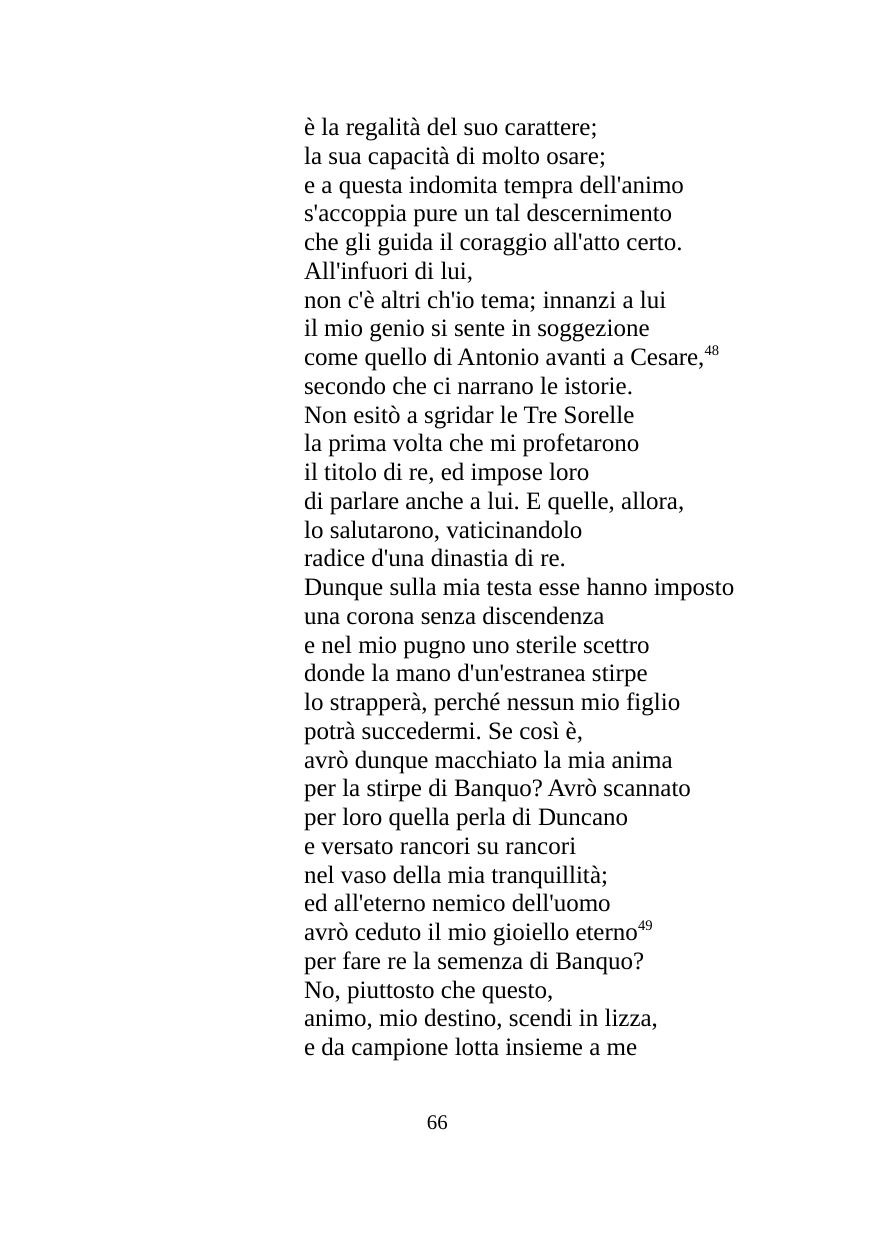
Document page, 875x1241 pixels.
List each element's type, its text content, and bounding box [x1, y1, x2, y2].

table_cell è la regalità del suo carattere; la sua capacità di molto osare; e a questa indomita tempra dell'animo s'accoppia pure un tal descernimento che gli guida il coraggio all'atto certo. All'infuori di lui, non c'è altri ch'io tema; innanzi a lui il mio genio si sente in soggezione come quello di Antonio avanti a Cesare, secondo che ci narrano le istorie. Non esitò a sgridar le Tre Sorelle la prima volta che mi profetarono il titolo di re, ed impose loro di parlare anche a lui. E quelle, allora, lo salutarono, vaticinandolo radice d'una dinastia di re. Dunque sulla mia testa esse hanno imposto una corona senza discendenza e nel mio pugno uno sterile scettro donde la mano d'un'estranea stirpe lo strapperà, perché nessun mio figlio potrà succedermi. Se così è, avrò dunque macchiato la mia anima per la stirpe di Banquo? Avrò scannato per loro quella perla di Duncano e versato rancori su rancori nel vaso della mia tranquillità; ed all'eterno nemico dell'uomo avrò ceduto il mio gioiello eterno per fare re la semenza di Banquo? No, piuttosto che questo, animo, mio destino, scendi in lizza, e da campione lotta insieme a me [298, 106, 768, 1067]
table_cell [106, 106, 298, 1067]
